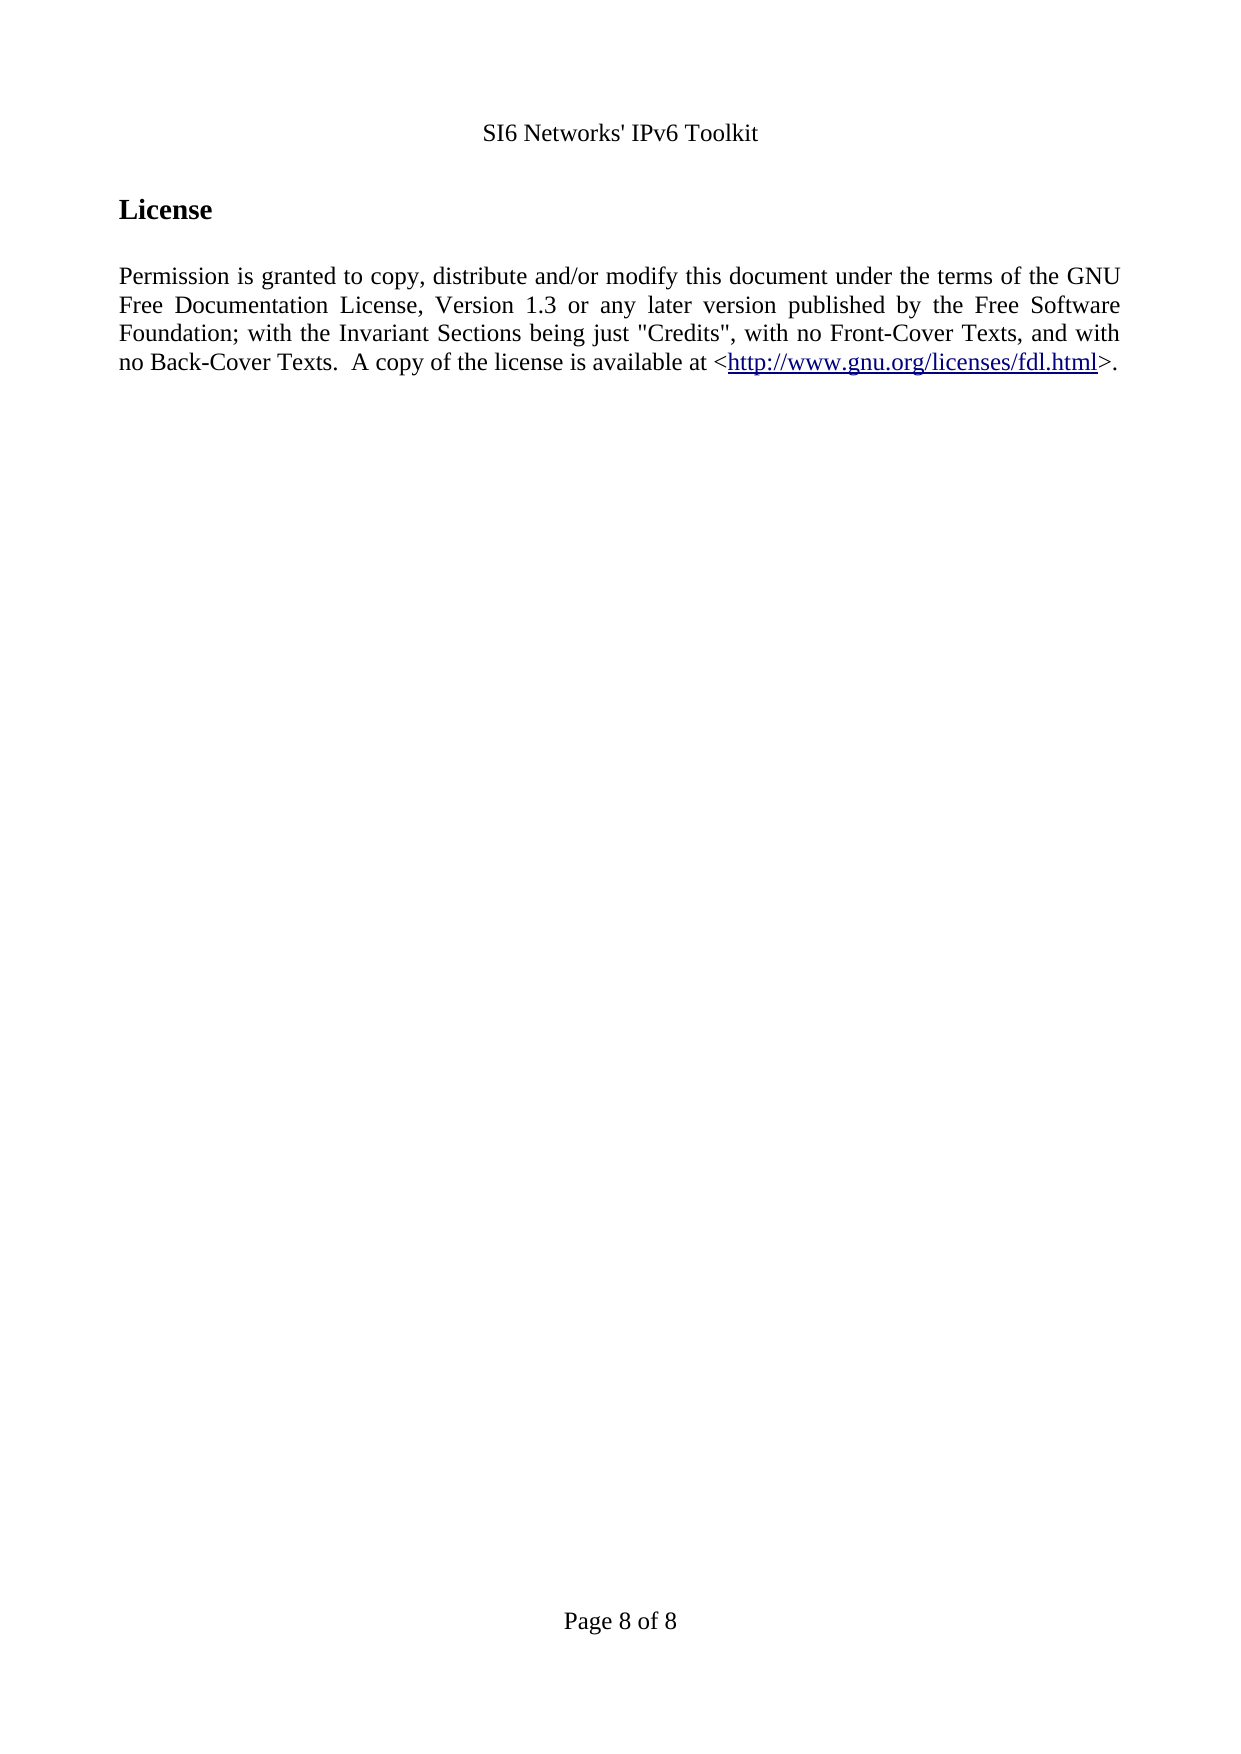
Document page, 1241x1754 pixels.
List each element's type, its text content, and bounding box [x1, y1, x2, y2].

subtitle License [118, 192, 1122, 226]
text Permission is granted to copy, distribute and/or modify this document under the terms of the GNU Free Documentation License, Version 1.3 or any later version published by the Free Software Foundation; with the Invariant Sections being just "Credits", with no Front-Cover Texts, and with no Back-Cover Texts. A copy of the license is available at <http://www.gnu.org/licenses/fdl.html>. [118, 261, 1122, 376]
